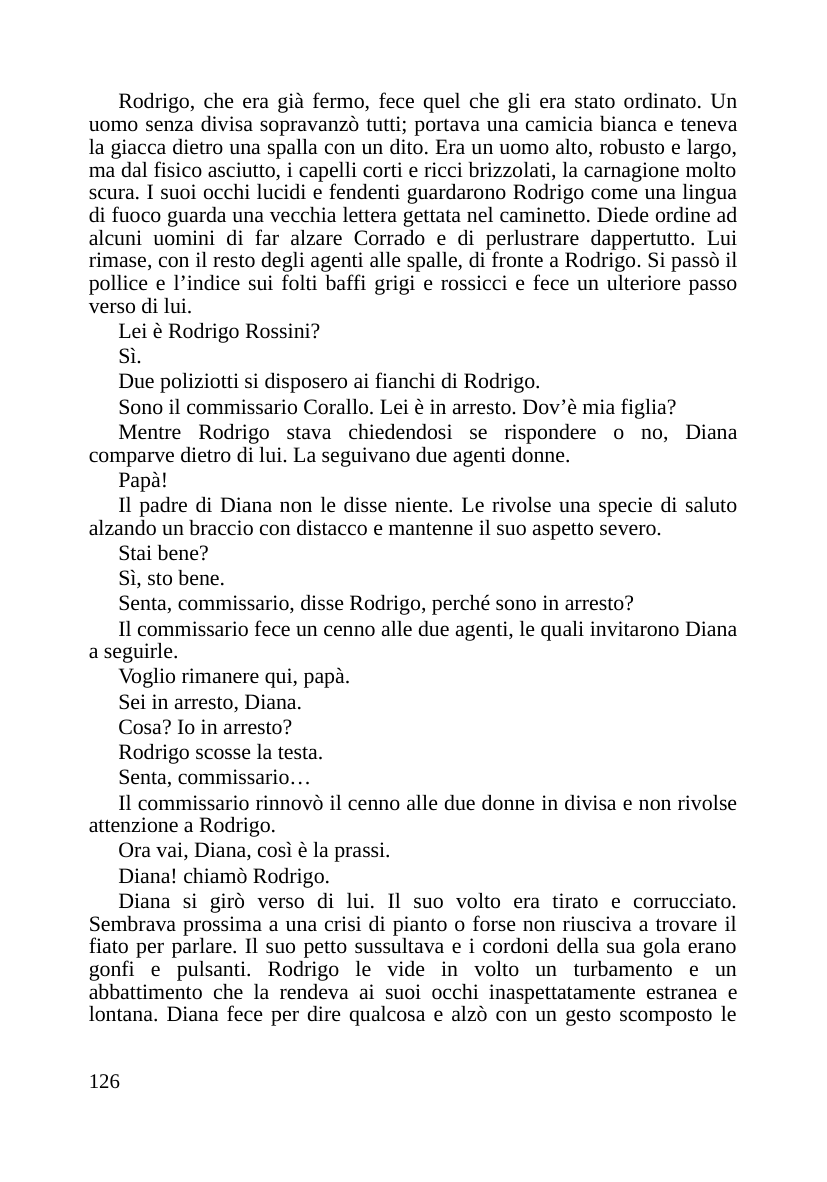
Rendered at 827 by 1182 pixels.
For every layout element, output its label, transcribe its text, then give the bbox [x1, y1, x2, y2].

text Ora vai, Diana, così è la prassi. [88, 837, 738, 863]
text Sei in arresto, Diana. [88, 689, 738, 714]
text Senta, commissario… [88, 764, 738, 789]
text Rodrigo scosse la testa. [88, 739, 738, 764]
text Sono il commissario Corallo. Lei è in arresto. Dov’è mia figlia? [88, 394, 738, 419]
text Diana! chiamò Rodrigo. [88, 863, 738, 888]
text Due poliziotti si disposero ai fianchi di Rodrigo. [88, 368, 738, 394]
text Stai bene? [88, 540, 738, 565]
text Il commissario rinnovò il cenno alle due donne in divisa e non rivolse attenzione a Rodrigo. [88, 789, 738, 837]
text Sì, sto bene. [88, 565, 738, 590]
text Sì. [88, 343, 738, 368]
text Papà! [88, 467, 738, 492]
text Rodrigo, che era già fermo, fece quel che gli era stato ordinato. Un uomo senza divisa sopravanzò tutti; portava una camicia bianca e teneva la giacca dietro una spalla con un dito. Era un uomo alto, robusto e largo, ma dal fisico asciutto, i capelli corti e ricci brizzolati, la carnagione molto scura. I suoi occhi lucidi e fendenti guardarono Rodrigo come una lingua di fuoco guarda una vecchia lettera gettata nel caminetto. Diede ordine ad alcuni uomini di far alzare Corrado e di perlustrare dappertutto. Lui rimase, con il resto degli agenti alle spalle, di fronte a Rodrigo. Si passò il pollice e l’indice sui folti baffi grigi e rossicci e fece un ulteriore passo verso di lui. [88, 88, 738, 318]
text Voglio rimanere qui, papà. [88, 663, 738, 689]
text Mentre Rodrigo stava chiedendosi se rispondere o no, Diana comparve dietro di lui. La seguivano due agenti donne. [88, 419, 738, 467]
text Il padre di Diana non le disse niente. Le rivolse una specie di saluto alzando un braccio con distacco e mantenne il suo aspetto severo. [88, 492, 738, 540]
text Lei è Rodrigo Rossini? [88, 318, 738, 343]
text Senta, commissario, disse Rodrigo, perché sono in arresto? [88, 590, 738, 616]
text Cosa? Io in arresto? [88, 714, 738, 739]
text Diana si girò verso di lui. Il suo volto era tirato e corrucciato. Sembrava prossima a una crisi di pianto o forse non riusciva a trovare il fiato per parlare. Il suo petto sussultava e i cordoni della sua gola erano gonfi e pulsanti. Rodrigo le vide in volto un turbamento e un abbattimento che la rendeva ai suoi occhi inaspettatamente estranea e lontana. Diana fece per dire qualcosa e alzò con un gesto scomposto le [88, 888, 738, 1027]
text Il commissario fece un cenno alle due agenti, le quali invitarono Diana a seguirle. [88, 616, 738, 663]
